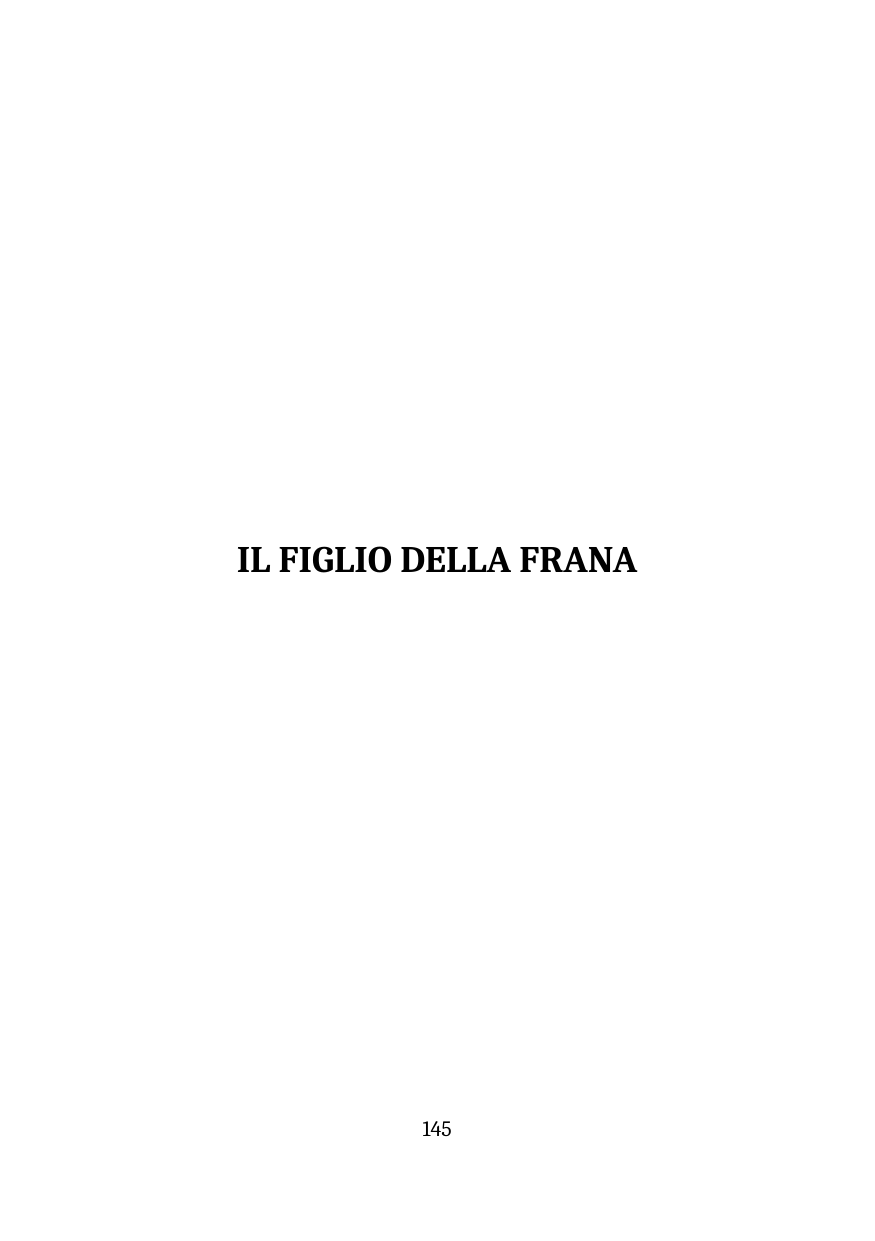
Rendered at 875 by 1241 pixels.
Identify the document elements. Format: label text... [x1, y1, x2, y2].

title IL FIGLIO DELLA FRANA [201, 538, 673, 582]
